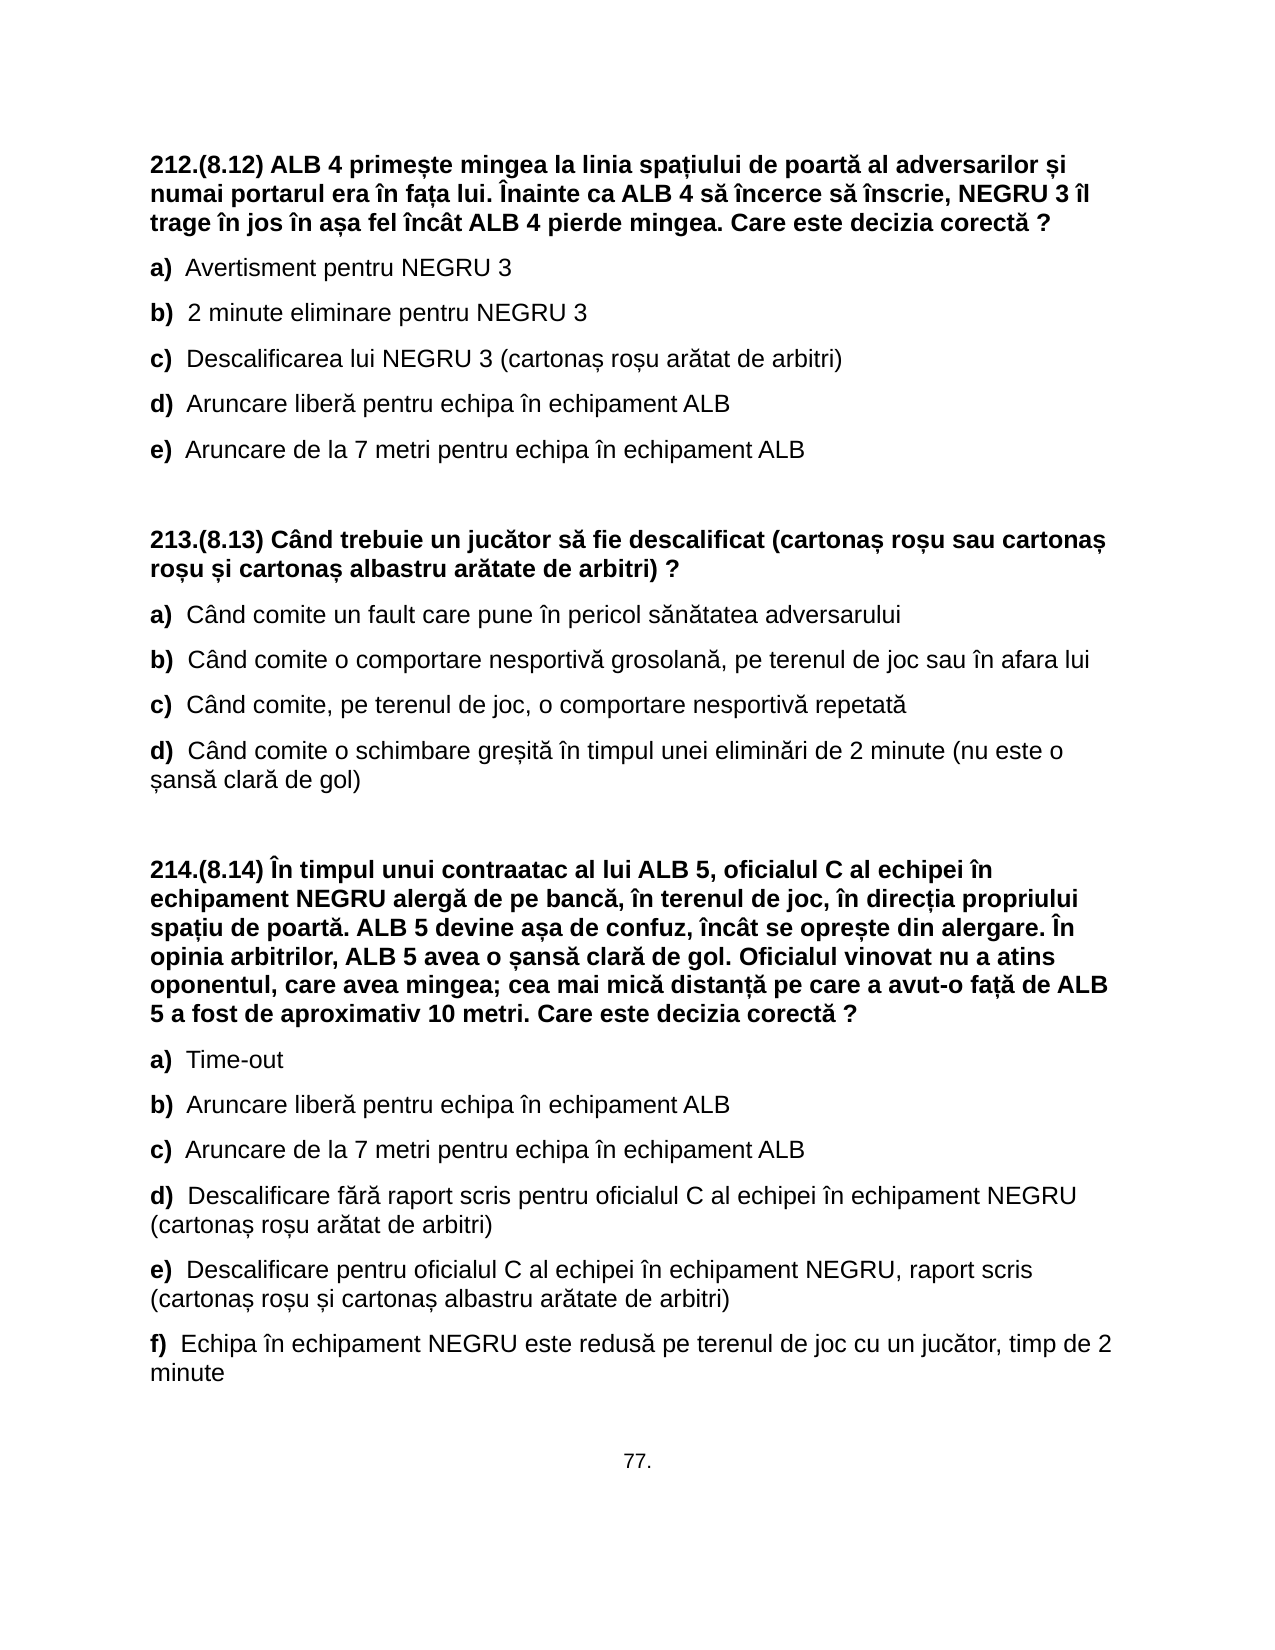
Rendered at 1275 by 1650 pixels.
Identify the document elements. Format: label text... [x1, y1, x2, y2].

text c) Descalificarea lui NEGRU 3 (cartonaș roșu arătat de arbitri) [150, 344, 1125, 372]
text a) Avertisment pentru NEGRU 3 [150, 253, 1125, 282]
text a) Time-out [150, 1044, 1125, 1073]
text e) Descalificare pentru oficialul C al echipei în echipament NEGRU, raport scris (cartonaș roșu și cartonaș albastru arătate de arbitri) [150, 1255, 1125, 1312]
text b) 2 minute eliminare pentru NEGRU 3 [150, 298, 1125, 327]
text b) Când comite o comportare nesportivă grosolană, pe terenul de joc sau în afara lui [150, 645, 1125, 674]
text e) Aruncare de la 7 metri pentru echipa în echipament ALB [150, 434, 1125, 463]
text c) Aruncare de la 7 metri pentru echipa în echipament ALB [150, 1135, 1125, 1164]
text a) Când comite un fault care pune în pericol sănătatea adversarului [150, 599, 1125, 628]
text d) Aruncare liberă pentru echipa în echipament ALB [150, 389, 1125, 418]
text d) Descalificare fără raport scris pentru oficialul C al echipei în echipament NEGRU (cartonaș roșu arătat de arbitri) [150, 1181, 1125, 1238]
text d) Când comite o schimbare greșită în timpul unei eliminări de 2 minute (nu este o șansă clară de gol) [150, 736, 1125, 793]
text 212.(8.12) ALB 4 primește mingea la linia spațiului de poartă al adversarilor și numai portarul era în fața lui. Înainte ca ALB 4 să încerce să înscrie, NEGRU 3 îl trage în jos în așa fel încât ALB 4 pierde mingea. Care este decizia corectă ? [150, 150, 1125, 236]
text 214.(8.14) În timpul unui contraatac al lui ALB 5, oficialul C al echipei în echipament NEGRU alergă de pe bancă, în terenul de joc, în direcția propriului spațiu de poartă. ALB 5 devine așa de confuz, încât se oprește din alergare. În opinia arbitrilor, ALB 5 avea o șansă clară de gol. Oficialul vinovat nu a atins oponentul, care avea mingea; cea mai mică distanță pe care a avut-o față de ALB 5 a fost de aproximativ 10 metri. Care este decizia corectă ? [150, 855, 1125, 1028]
text c) Când comite, pe terenul de joc, o comportare nesportivă repetată [150, 690, 1125, 719]
text b) Aruncare liberă pentru echipa în echipament ALB [150, 1090, 1125, 1119]
text 77. [150, 1449, 1125, 1473]
text f) Echipa în echipament NEGRU este redusă pe terenul de joc cu un jucător, timp de 2 minute [150, 1329, 1125, 1387]
text 213.(8.13) Când trebuie un jucător să fie descalificat (cartonaș roșu sau cartonaș roșu și cartonaș albastru arătate de arbitri) ? [150, 525, 1125, 583]
